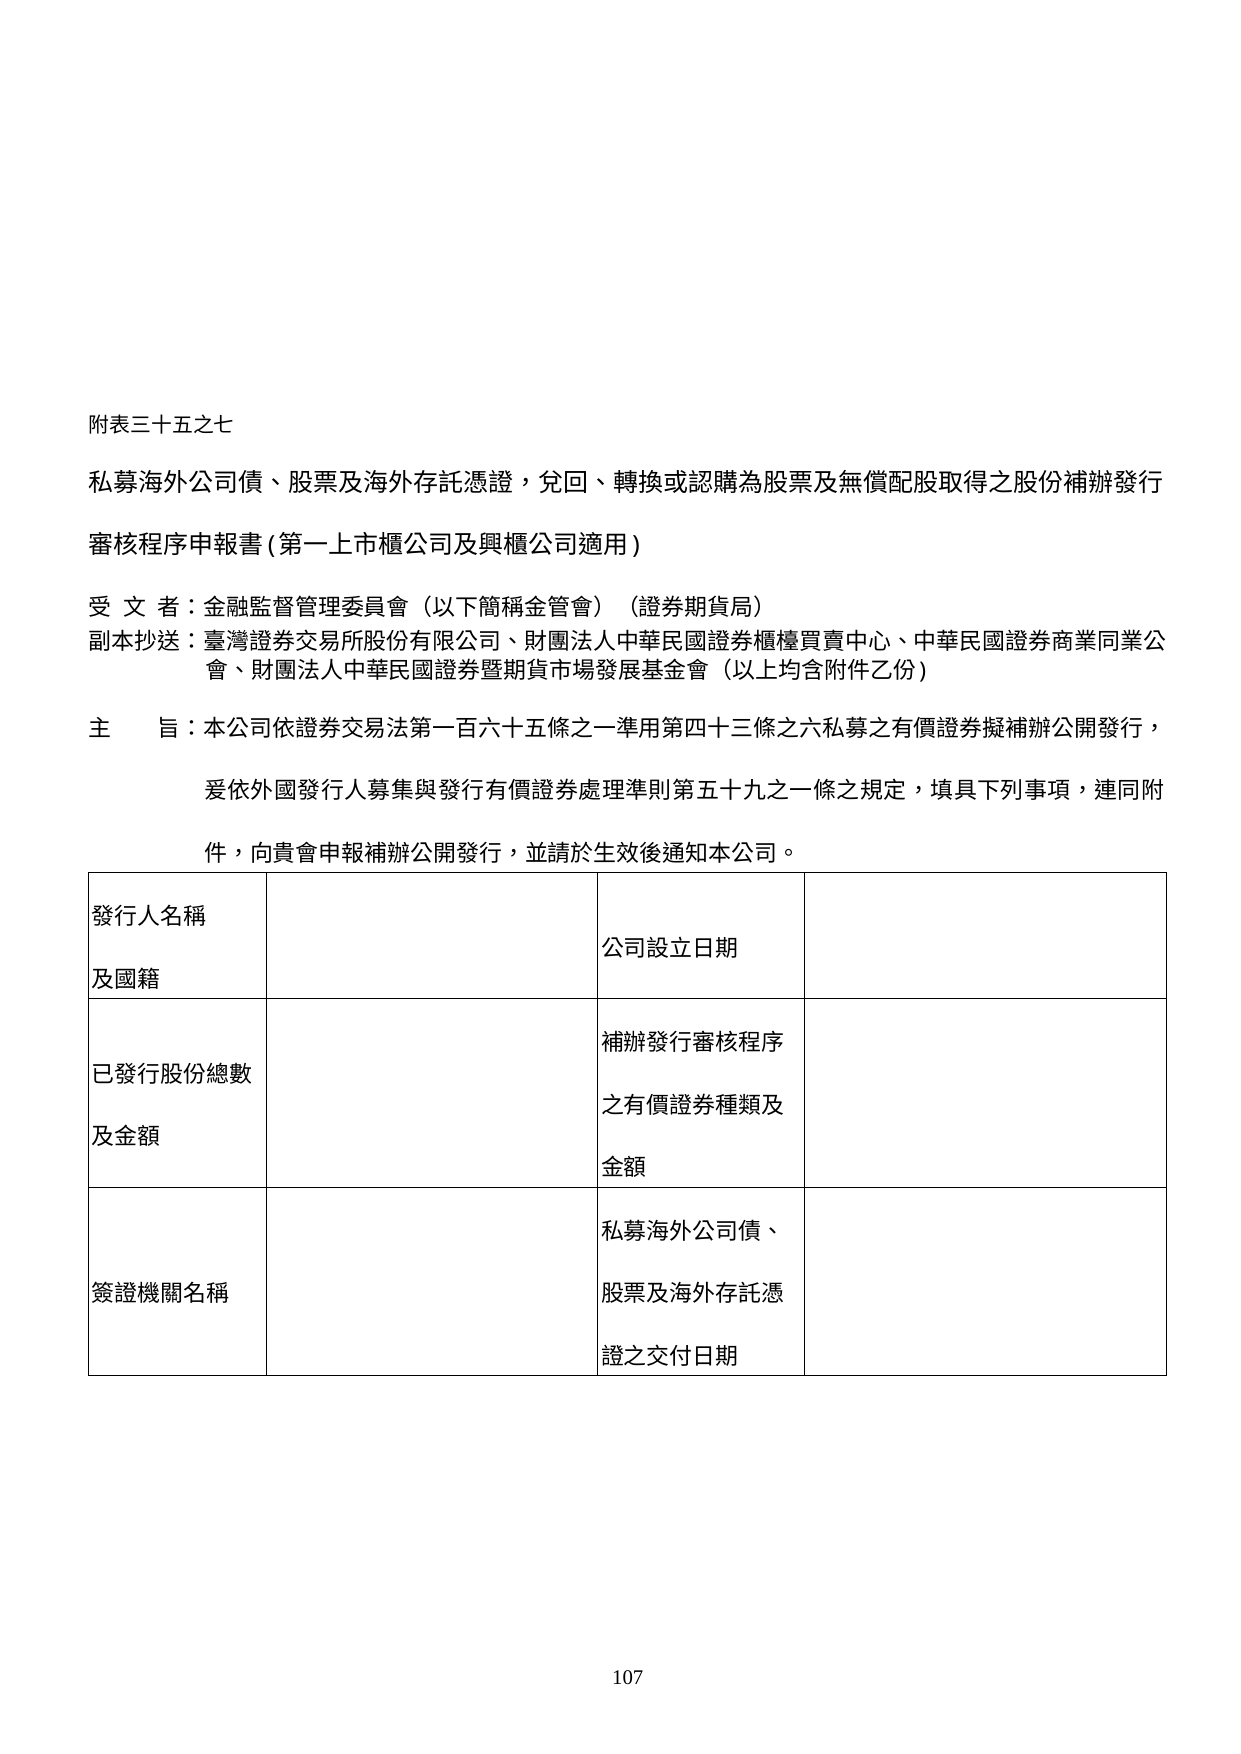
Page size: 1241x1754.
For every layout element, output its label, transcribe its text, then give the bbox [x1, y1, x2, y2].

text 受 文 者：金融監督管理委員會（以下簡稱金管會）（證券期貨局） [89, 564, 1166, 626]
table_cell [267, 1188, 597, 1375]
table_header [267, 873, 597, 998]
text 附表三十五之七 [89, 408, 1166, 439]
table_cell 補辦發行審核程序之有價證券種類及金額 [598, 999, 804, 1187]
table_cell 簽證機關名稱 [89, 1188, 266, 1375]
text 副本抄送：臺灣證券交易所股份有限公司、財團法人中華民國證券櫃檯買賣中心、中華民國證券商業同業公會、財團法人中華民國證券暨期貨市場發展基金會（以上均含附件乙份) [89, 626, 1166, 684]
table_cell [805, 1188, 1166, 1375]
table_header 公司設立日期 [598, 873, 804, 998]
table_cell [267, 999, 597, 1187]
text 私募海外公司債、股票及海外存託憑證，兌回、轉換或認購為股票及無償配股取得之股份補辦發行審核程序申報書(第一上市櫃公司及興櫃公司適用) [89, 439, 1166, 564]
table_cell [805, 999, 1166, 1187]
table_cell 已發行股份總數及金額 [89, 999, 266, 1187]
table_header [805, 873, 1166, 998]
table_cell 私募海外公司債、股票及海外存託憑證之交付日期 [598, 1188, 804, 1375]
text 主 旨：本公司依證券交易法第一百六十五條之一準用第四十三條之六私募之有價證券擬補辦公開發行，爰依外國發行人募集與發行有價證券處理準則第五十九之一條之規定，填具下列事項，連同附件，向貴會申報補辦公開發行，並請於生效後通知本公司。 [89, 684, 1166, 872]
table_header 發行人名稱 及國籍 [89, 873, 266, 998]
